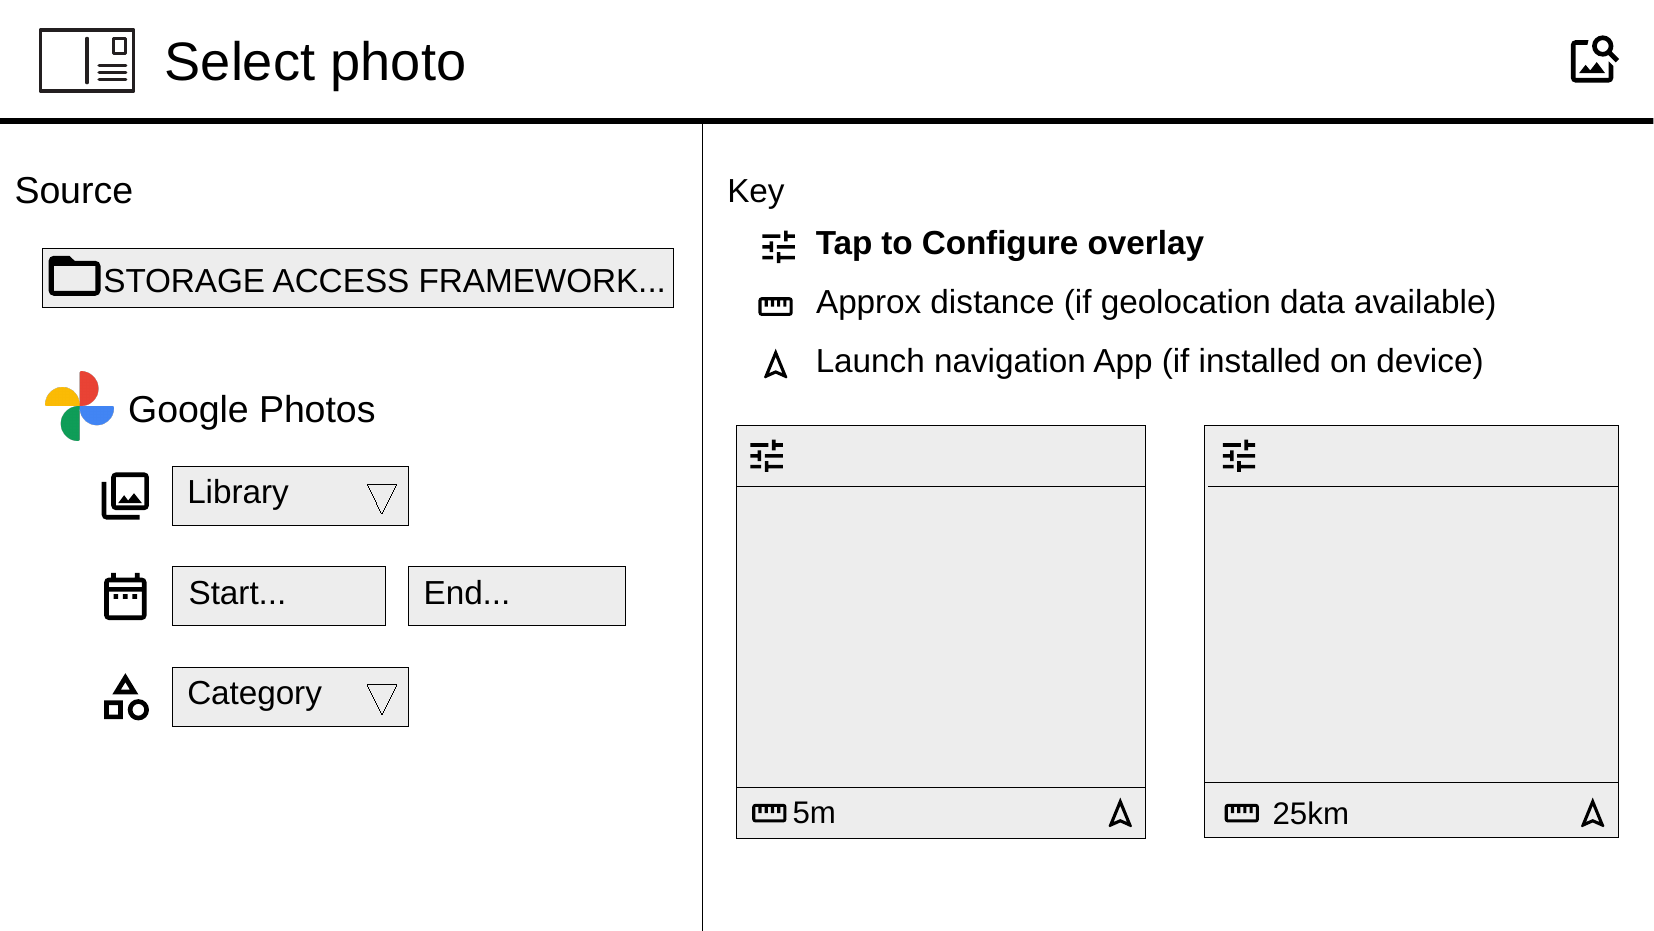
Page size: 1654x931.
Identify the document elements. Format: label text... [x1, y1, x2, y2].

text_box [908, 788, 1146, 839]
picture [756, 287, 796, 327]
text_box Approx distance (if geolocation data available) [801, 276, 1536, 329]
picture [95, 566, 155, 626]
picture [744, 433, 790, 479]
picture [749, 793, 789, 833]
text_box 25km [1257, 788, 1448, 851]
picture [1573, 793, 1613, 833]
text_box [736, 487, 1146, 787]
text_box [1204, 425, 1619, 782]
picture [95, 667, 155, 727]
text_box [617, 566, 626, 626]
picture [95, 466, 155, 526]
picture [1222, 793, 1262, 833]
text_box Library [172, 466, 407, 526]
text_box Key [712, 165, 868, 218]
text_box [736, 788, 777, 839]
text_box Category [172, 667, 466, 727]
text_box [1204, 783, 1619, 838]
picture [1216, 433, 1262, 479]
text_box Google Photos [114, 381, 607, 441]
text_box Select photo [150, 24, 857, 100]
picture [45, 371, 114, 441]
text_box Source [0, 161, 172, 219]
picture [756, 344, 796, 384]
picture [26, 0, 148, 118]
text_box Start... [173, 566, 401, 626]
text_box End... [408, 566, 617, 626]
text_box 5m [777, 788, 908, 845]
text_box Launch navigation App (if installed on device) [801, 335, 1536, 388]
picture [1100, 793, 1140, 833]
text_box [108, 248, 674, 255]
picture [1564, 29, 1625, 89]
text_box STORAGE ACCESS FRAMEWORK... [108, 255, 682, 308]
picture [42, 244, 108, 308]
text_box Tap to Configure overlay [801, 217, 1509, 270]
text_box [736, 425, 1146, 486]
picture [756, 224, 801, 270]
